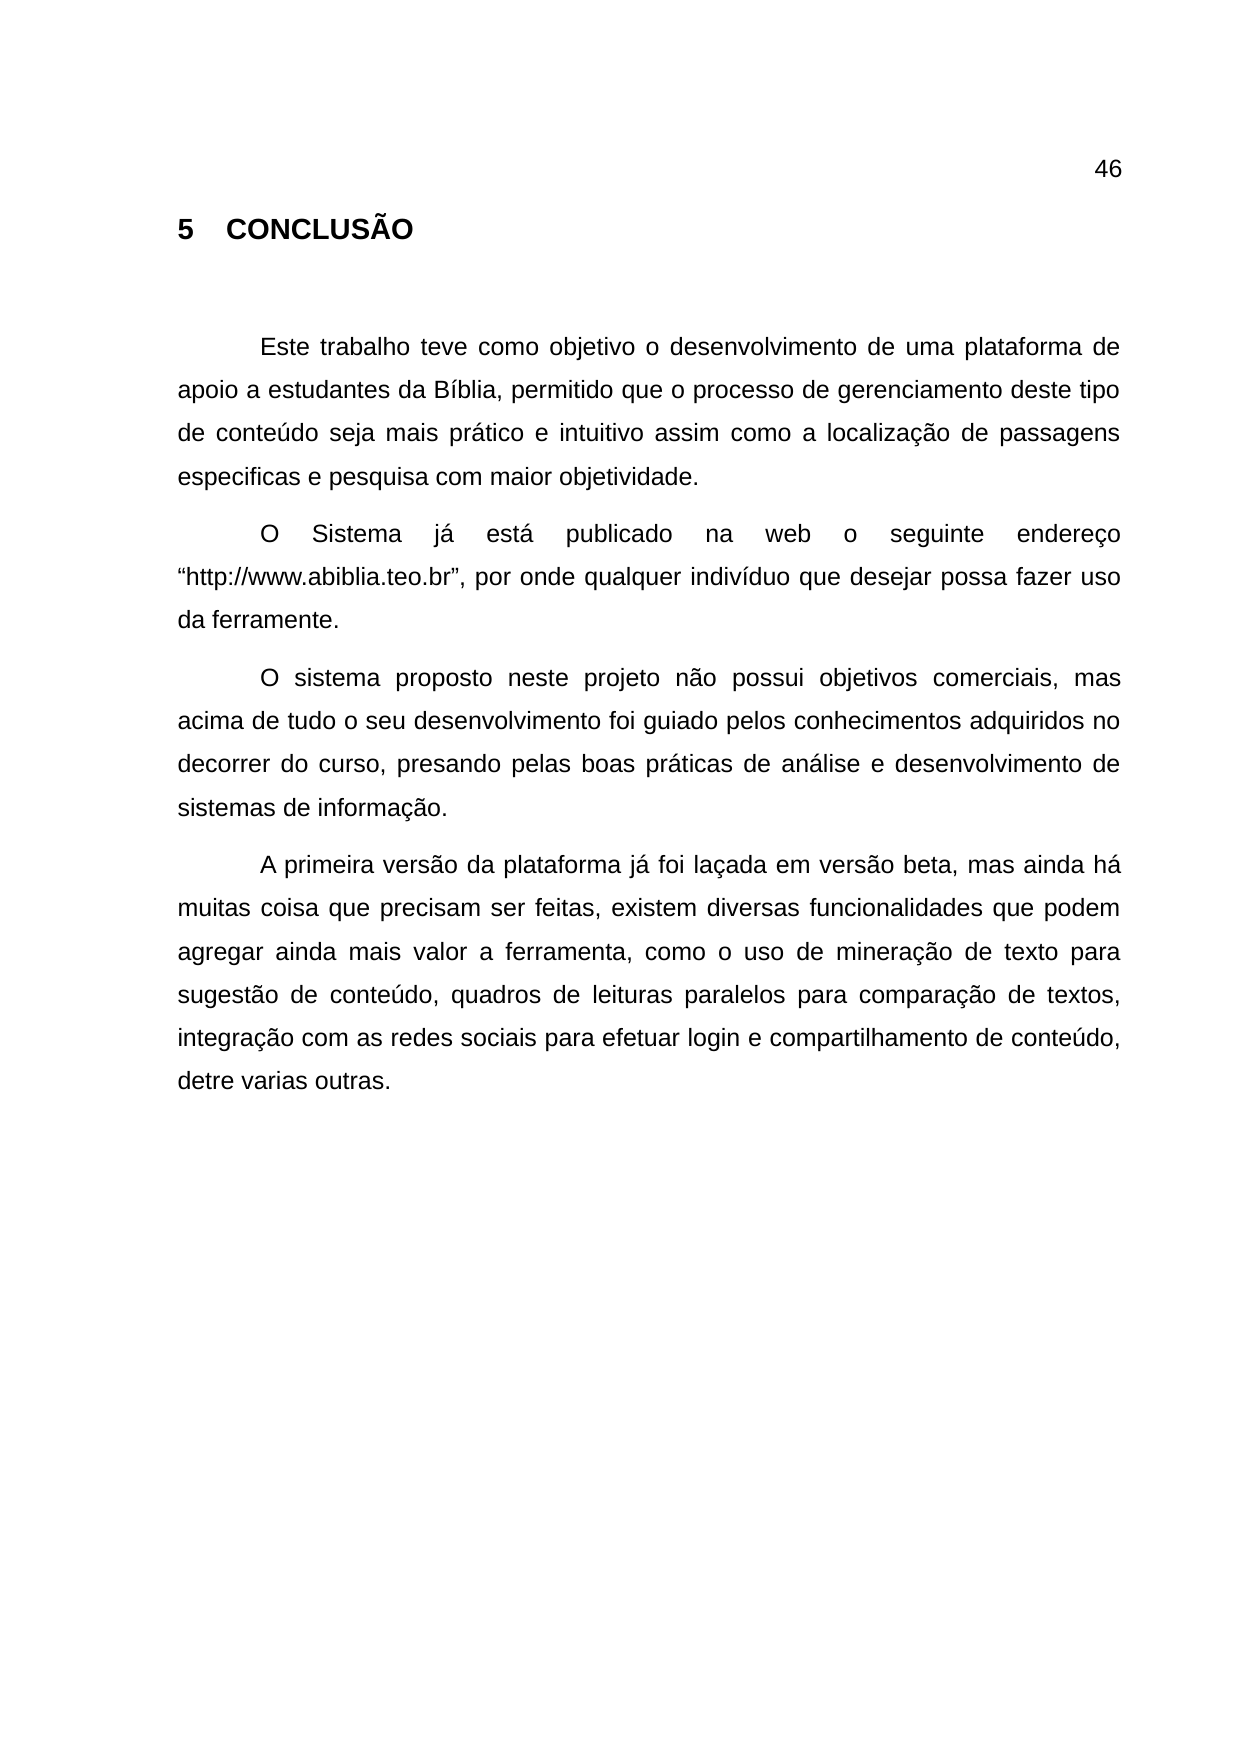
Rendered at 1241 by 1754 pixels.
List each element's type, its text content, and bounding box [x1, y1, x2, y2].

text O Sistema já está publicado na web o seguinte endereço “http://www.abiblia.teo.br”, por onde qualquer indivíduo que desejar possa fazer uso da ferramente. [177, 519, 1122, 634]
text A primeira versão da plataforma já foi laçada em versão beta, mas ainda há muitas coisa que precisam ser feitas, existem diversas funcionalidades que podem agregar ainda mais valor a ferramenta, como o uso de mineração de texto para sugestão de conteúdo, quadros de leituras paralelos para comparação de textos, integração com as redes sociais para efetuar login e compartilhamento de conteúdo, detre varias outras. [177, 850, 1122, 1095]
subtitle CONCLUSÃO [177, 212, 1122, 245]
text Este trabalho teve como objetivo o desenvolvimento de uma plataforma de apoio a estudantes da Bíblia, permitido que o processo de gerenciamento deste tipo de conteúdo seja mais prático e intuitivo assim como a localização de passagens especificas e pesquisa com maior objetividade. [177, 332, 1122, 490]
text O sistema proposto neste projeto não possui objetivos comerciais, mas acima de tudo o seu desenvolvimento foi guiado pelos conhecimentos adquiridos no decorrer do curso, presando pelas boas práticas de análise e desenvolvimento de sistemas de informação. [177, 663, 1122, 821]
